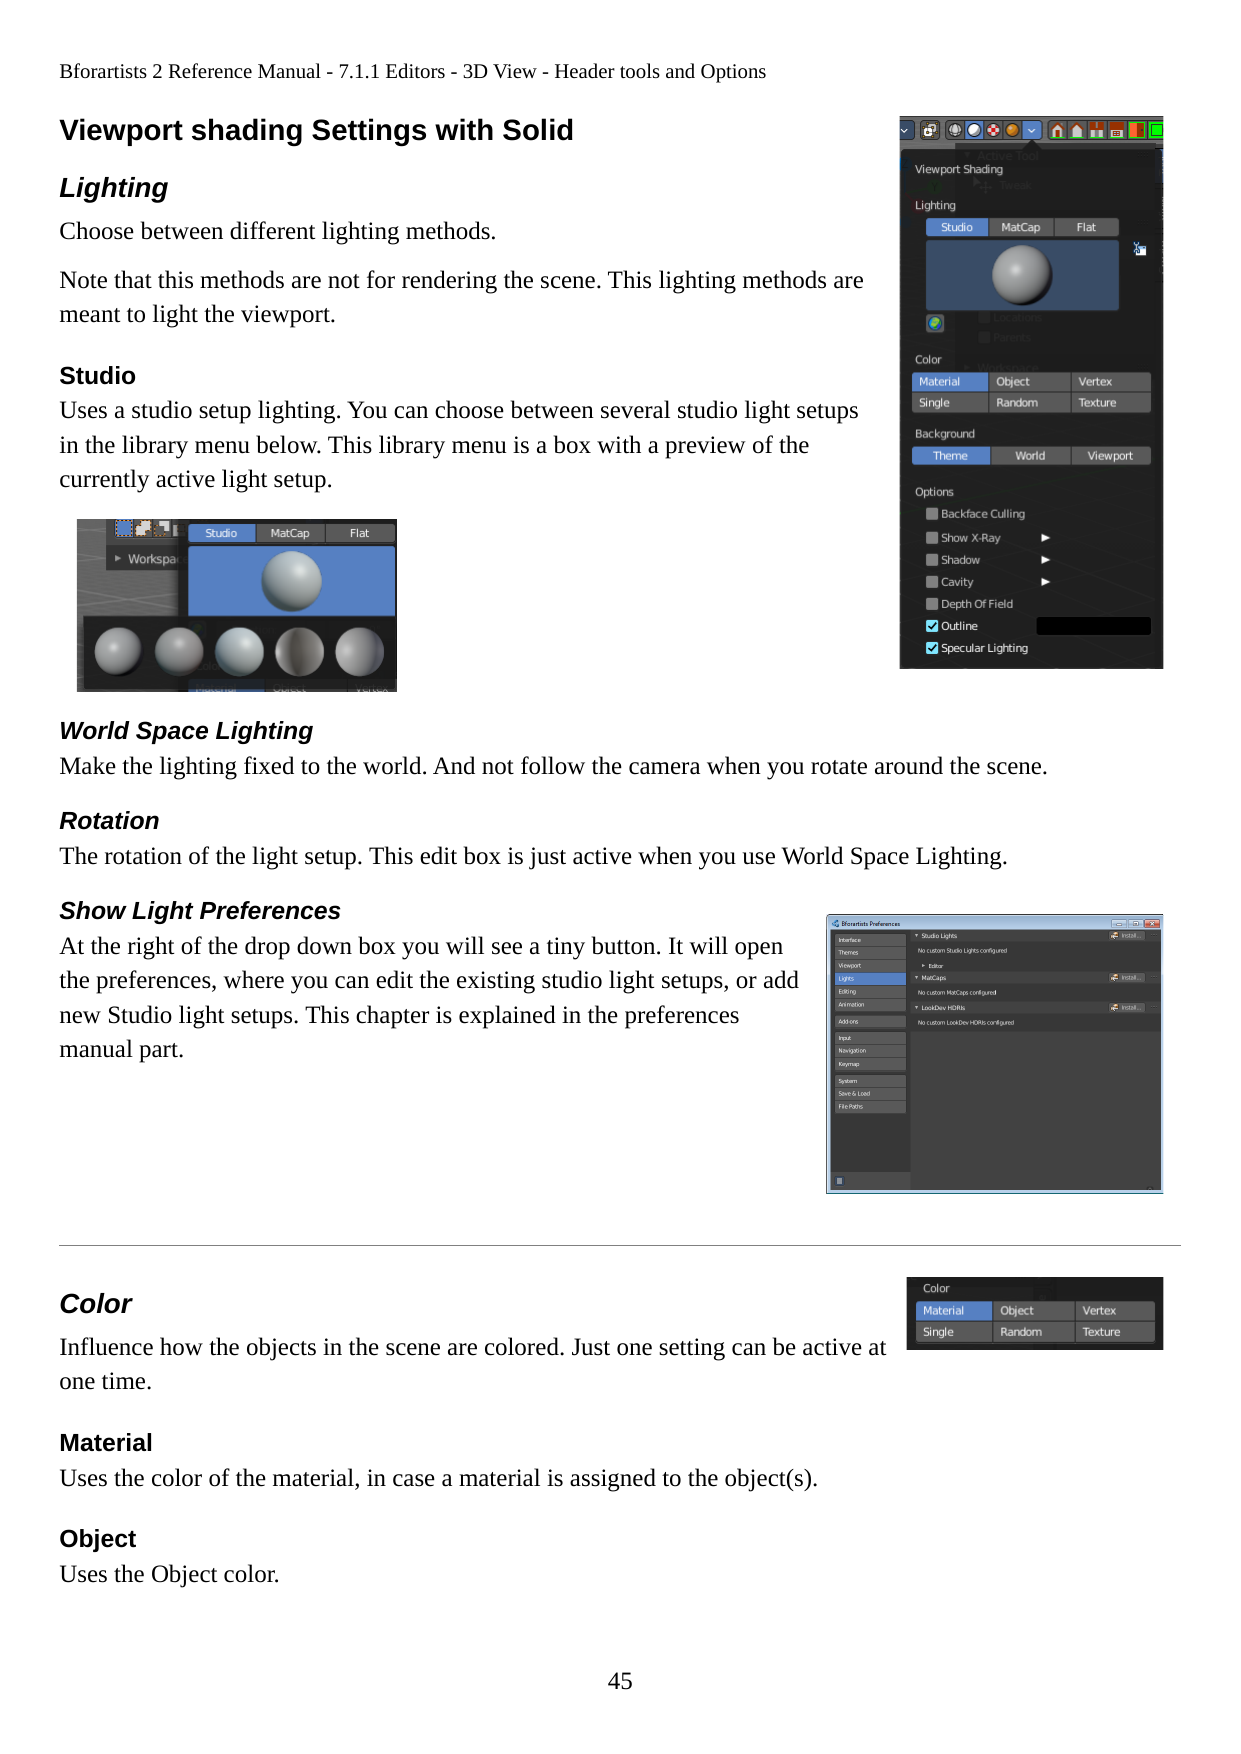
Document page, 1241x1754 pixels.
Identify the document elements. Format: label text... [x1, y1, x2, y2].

subtitle Viewport shading Settings with Solid [59, 113, 1181, 146]
picture [826, 914, 1164, 1194]
text Make the lighting fixed to the world. And not follow the camera when you rotate around the scene. [59, 751, 1181, 780]
text At the right of the drop down box you will see a tiny button. It will open the preferences, where you can edit the existing studio light setups, or add new Studio light setups. This chapter is explained in the preferences manual part. [59, 931, 826, 1063]
text Uses the Object color. [59, 1559, 1181, 1588]
picture [906, 1277, 1164, 1350]
subtitle World Space Lighting [59, 716, 1181, 745]
text Uses a studio setup lighting. You can choose between several studio light setups in the library menu below. This library menu is a box with a preview of the currently active light setup. [59, 396, 899, 493]
subtitle Material [59, 1428, 1181, 1456]
text Choose between different lighting methods. [59, 216, 899, 244]
subtitle Color [59, 1287, 906, 1319]
subtitle Lighting [59, 171, 899, 203]
subtitle [1164, 1287, 1181, 1319]
text The rotation of the light setup. This edit box is just active when you use World Space Lighting. [59, 841, 1181, 870]
subtitle Show Light Preferences [59, 896, 1181, 925]
text Uses the color of the material, in case a material is assigned to the object(s). [59, 1463, 1181, 1491]
text Influence how the objects in the scene are colored. Just one setting can be active at one time. [59, 1332, 1181, 1395]
subtitle Studio [59, 361, 899, 389]
subtitle [1164, 171, 1181, 203]
picture [76, 519, 397, 692]
subtitle [1164, 361, 1181, 389]
subtitle Object [59, 1524, 1181, 1553]
subtitle Rotation [59, 806, 1181, 835]
text Note that this methods are not for rendering the scene. This lighting methods are meant to light the viewport. [59, 265, 899, 328]
picture [899, 116, 1164, 669]
